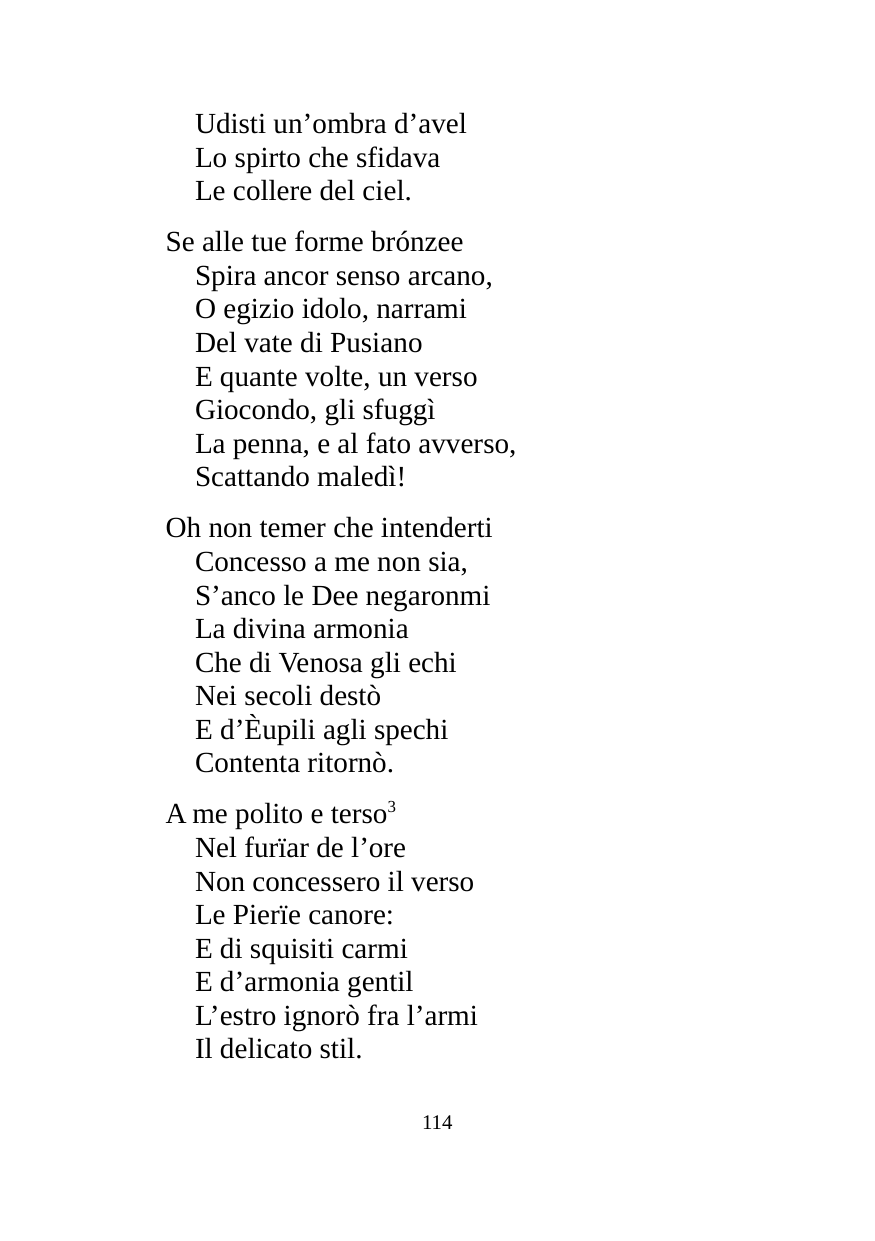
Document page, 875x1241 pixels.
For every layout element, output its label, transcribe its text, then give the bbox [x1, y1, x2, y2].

text Se alle tue forme brónzee Spira ancor senso arcano, O egizio idolo, narrami Del vate di Pusiano E quante volte, un verso Giocondo, gli sfuggì La penna, e al fato avverso, Scattando maledì! [165, 224, 768, 493]
text Oh non temer che intenderti Concesso a me non sia, S’anco le Dee negaronmi La divina armonia Che di Venosa gli echi Nei secoli destò E d’Èupili agli spechi Contenta ritornò. [165, 511, 768, 779]
text A me polito e terso Nel furïar de l’ore Non concessero il verso Le Pierïe canore: E di squisiti carmi E d’armonia gentil L’estro ignorò fra l’armi Il delicato stil. [165, 797, 768, 1065]
text Udisti un’ombra d’avel Lo spirto che sfidava Le collere del ciel. [165, 106, 768, 207]
